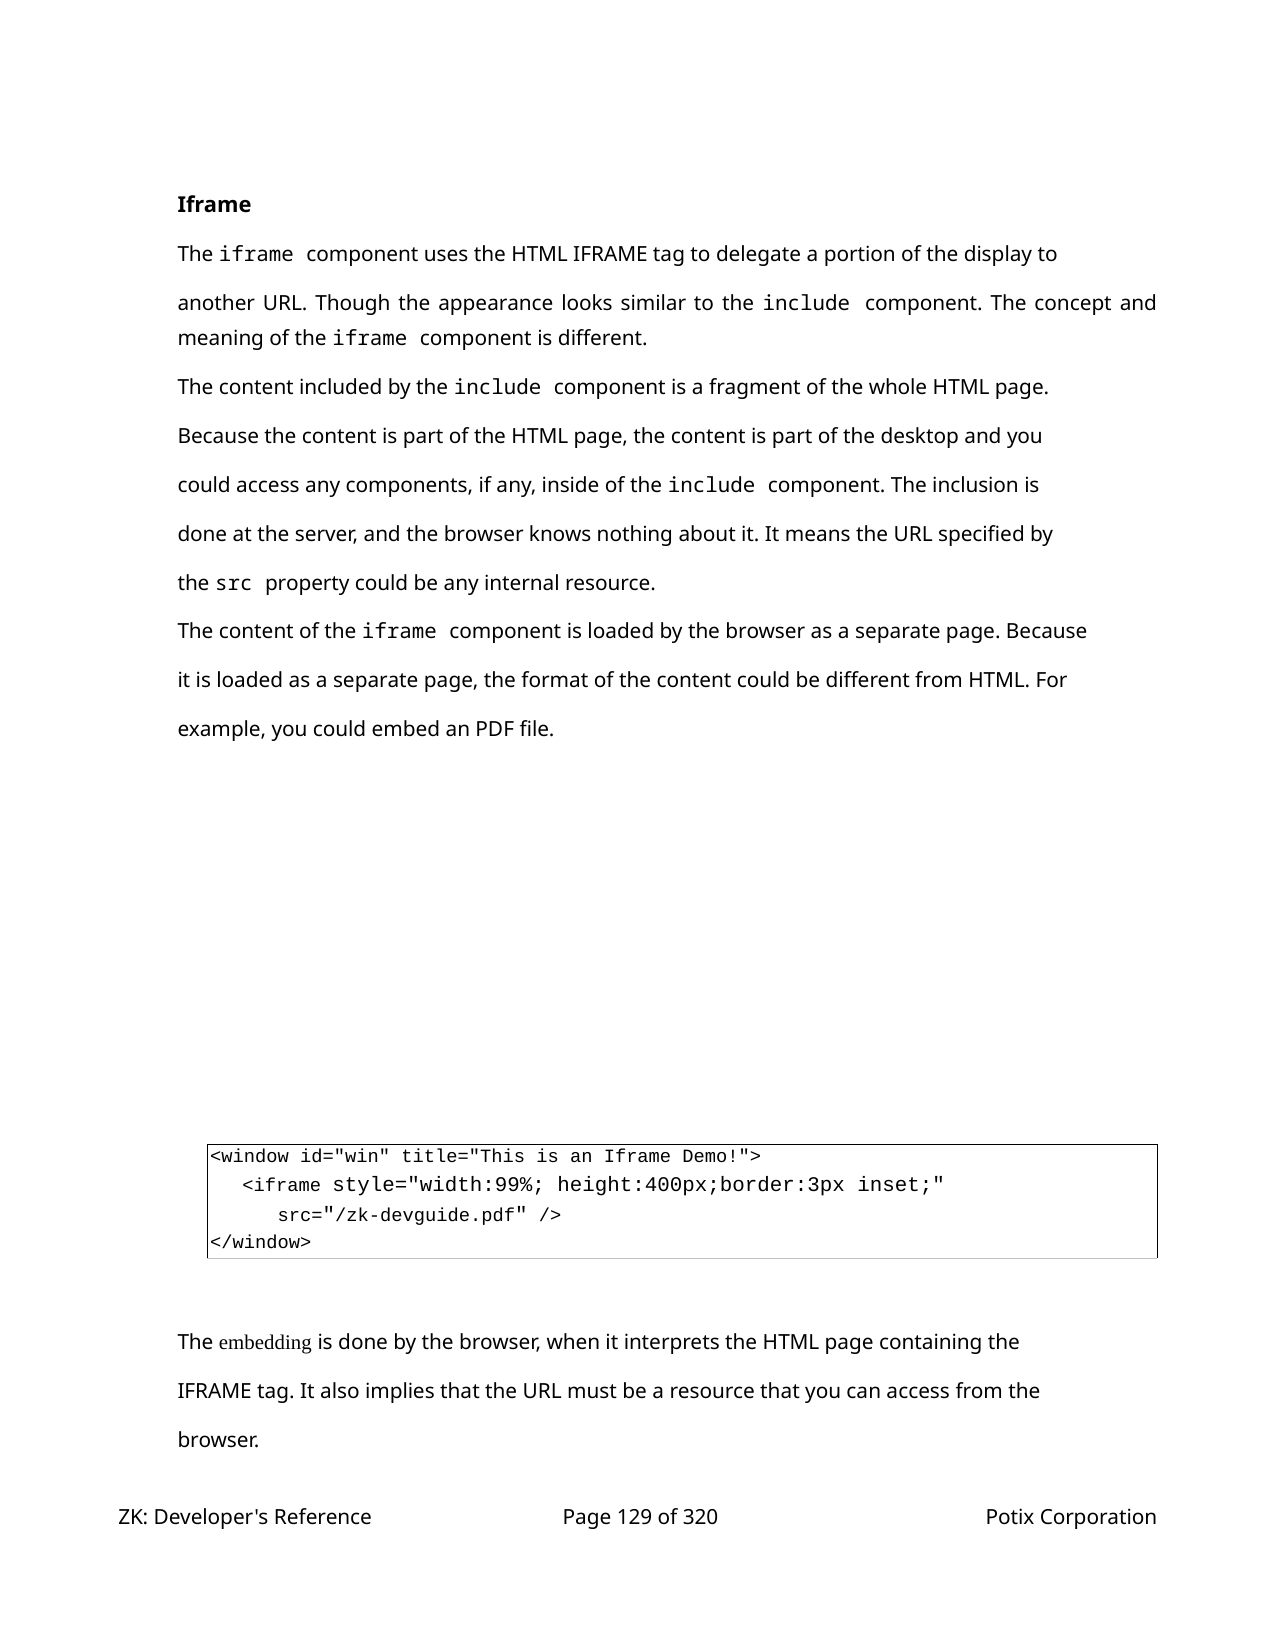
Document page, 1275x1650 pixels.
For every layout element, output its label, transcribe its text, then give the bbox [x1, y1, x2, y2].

subtitle Iframe [177, 189, 1157, 219]
text The iframe component uses the HTML IFRAME tag to delegate a portion of the display to [177, 239, 1157, 268]
text <iframe style="width:99%; height:400px;border:3px inset;" [208, 1171, 1157, 1198]
text </window> [208, 1230, 1157, 1258]
text IFRAME tag. It also implies that the URL must be a resource that you can access from the [177, 1376, 1157, 1404]
text src="/zk-devguide.pdf" /> [208, 1201, 1157, 1227]
text <window id="win" title="This is an Iframe Demo!"> [208, 1145, 1157, 1168]
text The content of the iframe component is loaded by the browser as a separate page. Because [177, 617, 1157, 645]
text example, you could embed an PDF file. [177, 714, 1157, 743]
text The content included by the include component is a fragment of the whole HTML page. [177, 372, 1157, 401]
text Because the content is part of the HTML page, the content is part of the desktop and you [177, 421, 1157, 449]
text another URL. Though the appearance looks similar to the include component. The concept and meaning of the iframe component is different. [177, 288, 1157, 352]
text it is loaded as a separate page, the format of the content could be different from HTML. For [177, 666, 1157, 694]
text browser. [177, 1425, 1157, 1453]
text the src property could be any internal resource. [177, 568, 1157, 596]
text done at the server, and the browser knows nothing about it. It means the URL specified by [177, 519, 1157, 547]
text could access any components, if any, inside of the include component. The inclusion is [177, 470, 1157, 498]
text The embedding is done by the browser, when it interprets the HTML page containing the [177, 1327, 1157, 1355]
